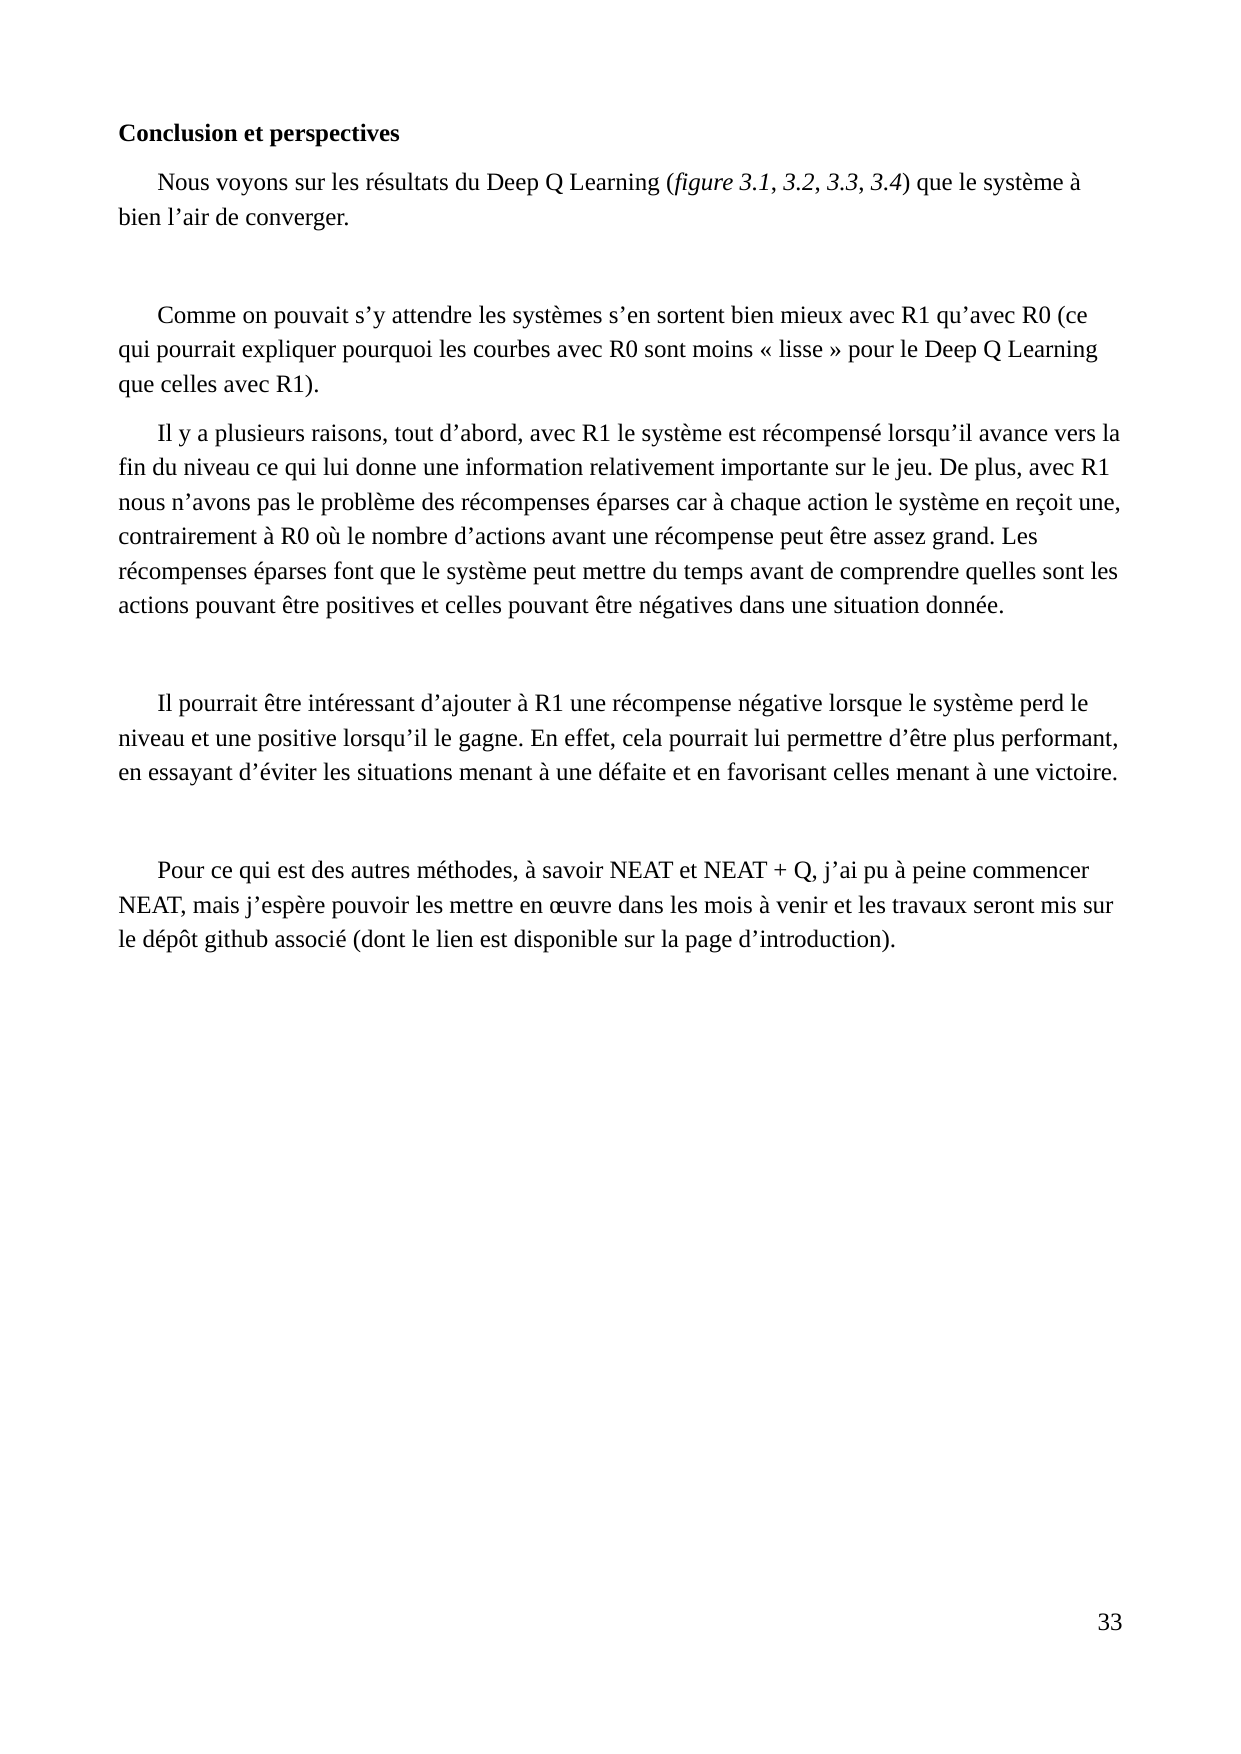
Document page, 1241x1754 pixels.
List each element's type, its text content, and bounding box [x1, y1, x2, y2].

text Il y a plusieurs raisons, tout d’abord, avec R1 le système est récompensé lorsqu’il avance vers la fin du niveau ce qui lui donne une information relativement importante sur le jeu. De plus, avec R1 nous n’avons pas le problème des récompenses éparses car à chaque action le système en reçoit une, contrairement à R0 où le nombre d’actions avant une récompense peut être assez grand. Les récompenses éparses font que le système peut mettre du temps avant de comprendre quelles sont les actions pouvant être positives et celles pouvant être négatives dans une situation donnée. [118, 418, 1122, 619]
text Comme on pouvait s’y attendre les systèmes s’en sortent bien mieux avec R1 qu’avec R0 (ce qui pourrait expliquer pourquoi les courbes avec R0 sont moins « lisse » pour le Deep Q Learning que celles avec R1). [118, 300, 1122, 397]
text Il pourrait être intéressant d’ajouter à R1 une récompense négative lorsque le système perd le niveau et une positive lorsqu’il le gagne. En effet, cela pourrait lui permettre d’être plus performant, en essayant d’éviter les situations menant à une défaite et en favorisant celles menant à une victoire. [118, 688, 1122, 786]
text Conclusion et perspectives [118, 118, 1122, 147]
text Pour ce qui est des autres méthodes, à savoir NEAT et NEAT + Q, j’ai pu à peine commencer NEAT, mais j’espère pouvoir les mettre en œuvre dans les mois à venir et les travaux seront mis sur le dépôt github associé (dont le lien est disponible sur la page d’introduction). [118, 855, 1122, 953]
text Nous voyons sur les résultats du Deep Q Learning (figure 3.1, 3.2, 3.3, 3.4) que le système à bien l’air de converger. [118, 167, 1122, 230]
